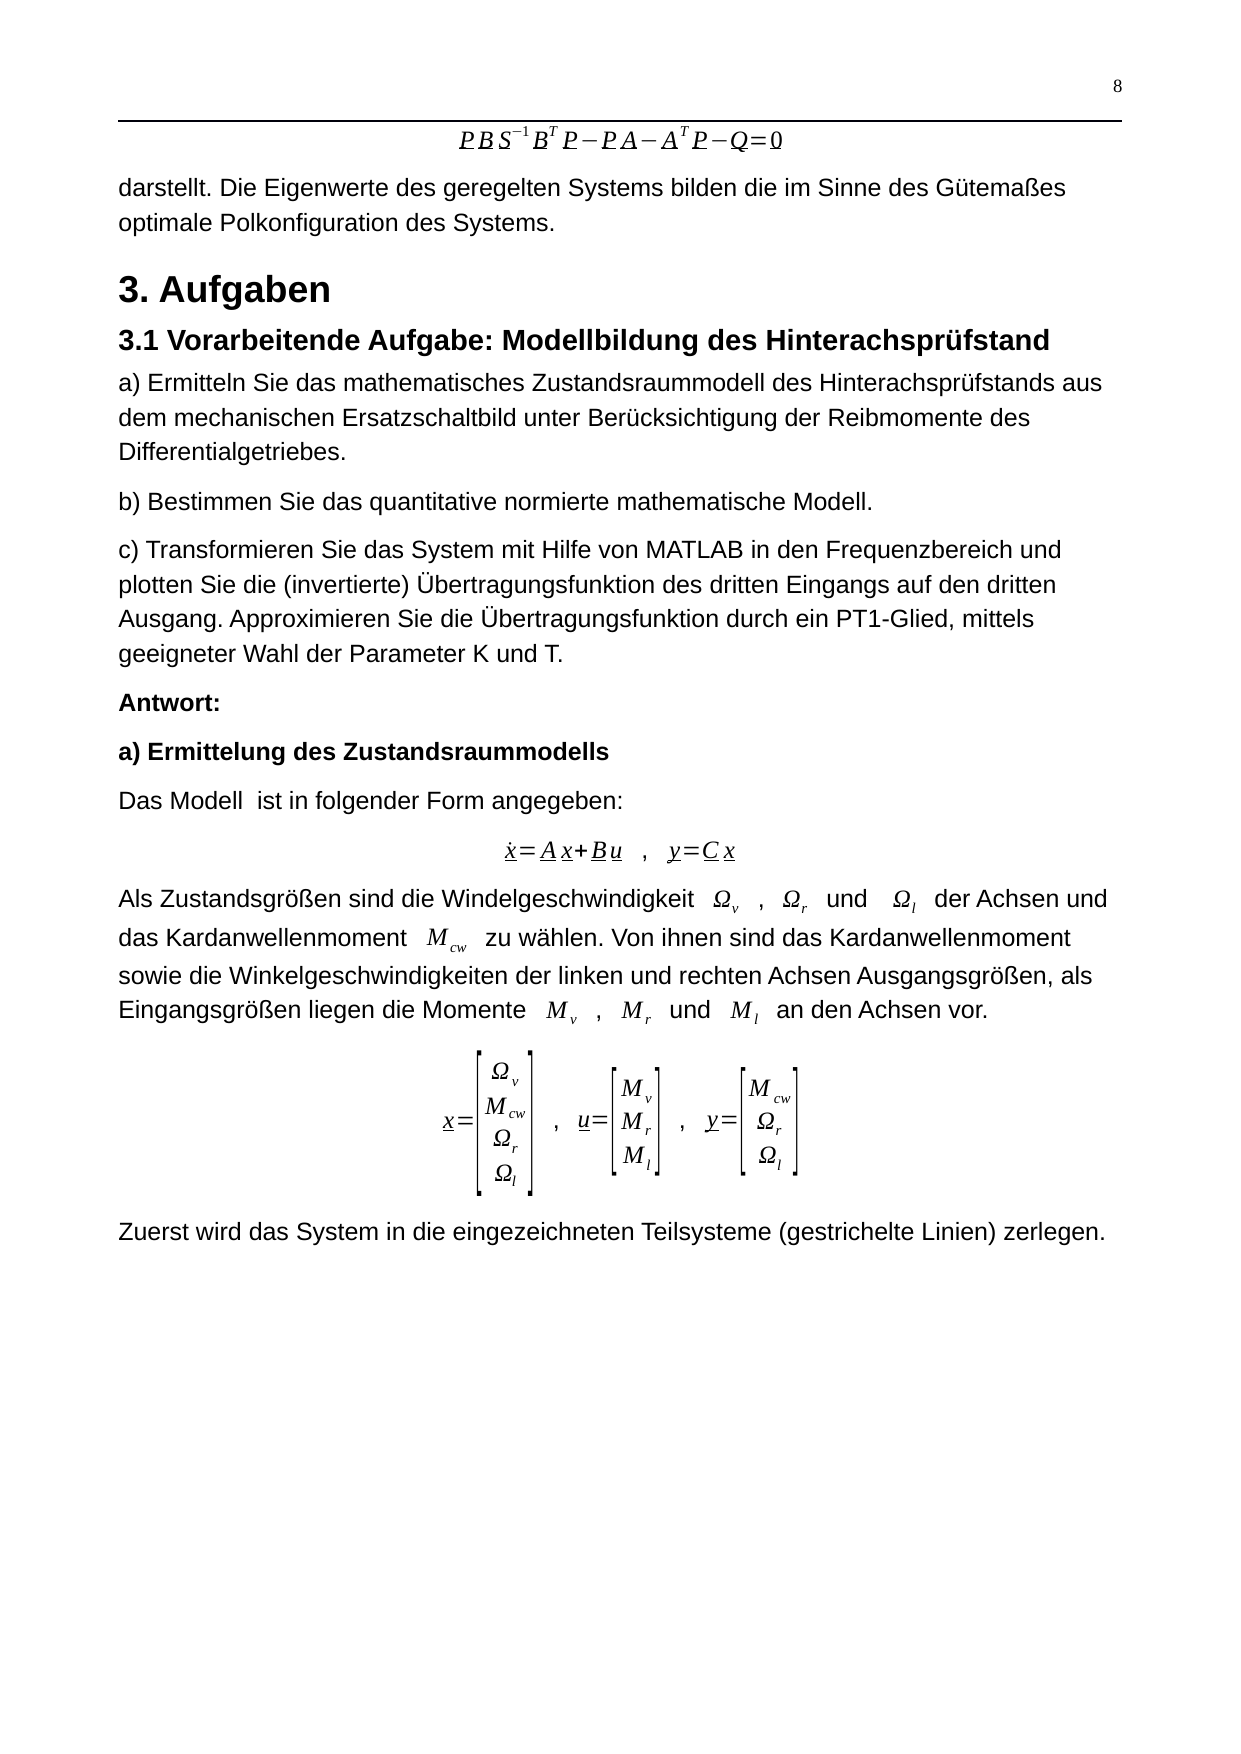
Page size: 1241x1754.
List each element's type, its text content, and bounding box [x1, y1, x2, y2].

text darstellt. Die Eigenwerte des geregelten Systems bilden die im Sinne des Gütemaßes optimale Polkonfiguration des Systems. [118, 173, 1122, 237]
text Das Modell ist in folgender Form angegeben: [118, 786, 1122, 815]
text Zuerst wird das System in die eingezeichneten Teilsysteme (gestrichelte Linien) zerlegen. [118, 1217, 1122, 1246]
text c) Transformieren Sie das System mit Hilfe von MATLAB in den Frequenzbereich und plotten Sie die (invertierte) Übertragungsfunktion des dritten Eingangs auf den dritten Ausgang. Approximieren Sie die Übertragungsfunktion durch ein PT1-Glied, mittels geeigneter Wahl der Parameter K und T. [118, 536, 1122, 668]
text Als Zustandsgrößen sind die Windelgeschwindigkeit,und der Achsen und das Kardanwellenmomentzu wählen. Von ihnen sind das Kardanwellenmoment sowie die Winkelgeschwindigkeiten der linken und rechten Achsen Ausgangsgrößen, als Eingangsgrößen liegen die Momente,undan den Achsen vor. [118, 884, 1122, 1028]
text b) Bestimmen Sie das quantitative normierte mathematische Modell. [118, 486, 1122, 515]
text a) Ermitteln Sie das mathematisches Zustandsraummodell des Hinterachsprüfstands aus dem mechanischen Ersatzschaltbild unter Berücksichtigung der Reibmomente des Differentialgetriebes. [118, 368, 1122, 466]
text ,, [118, 1048, 1122, 1197]
title 3. Aufgaben [118, 267, 1122, 310]
text Antwort: [118, 688, 1122, 717]
text , [118, 835, 1122, 864]
title 3.1 Vorarbeitende Aufgabe: Modellbildung des Hinterachsprüfstand [118, 323, 1122, 356]
text a) Ermittelung des Zustandsraummodells [118, 737, 1122, 766]
